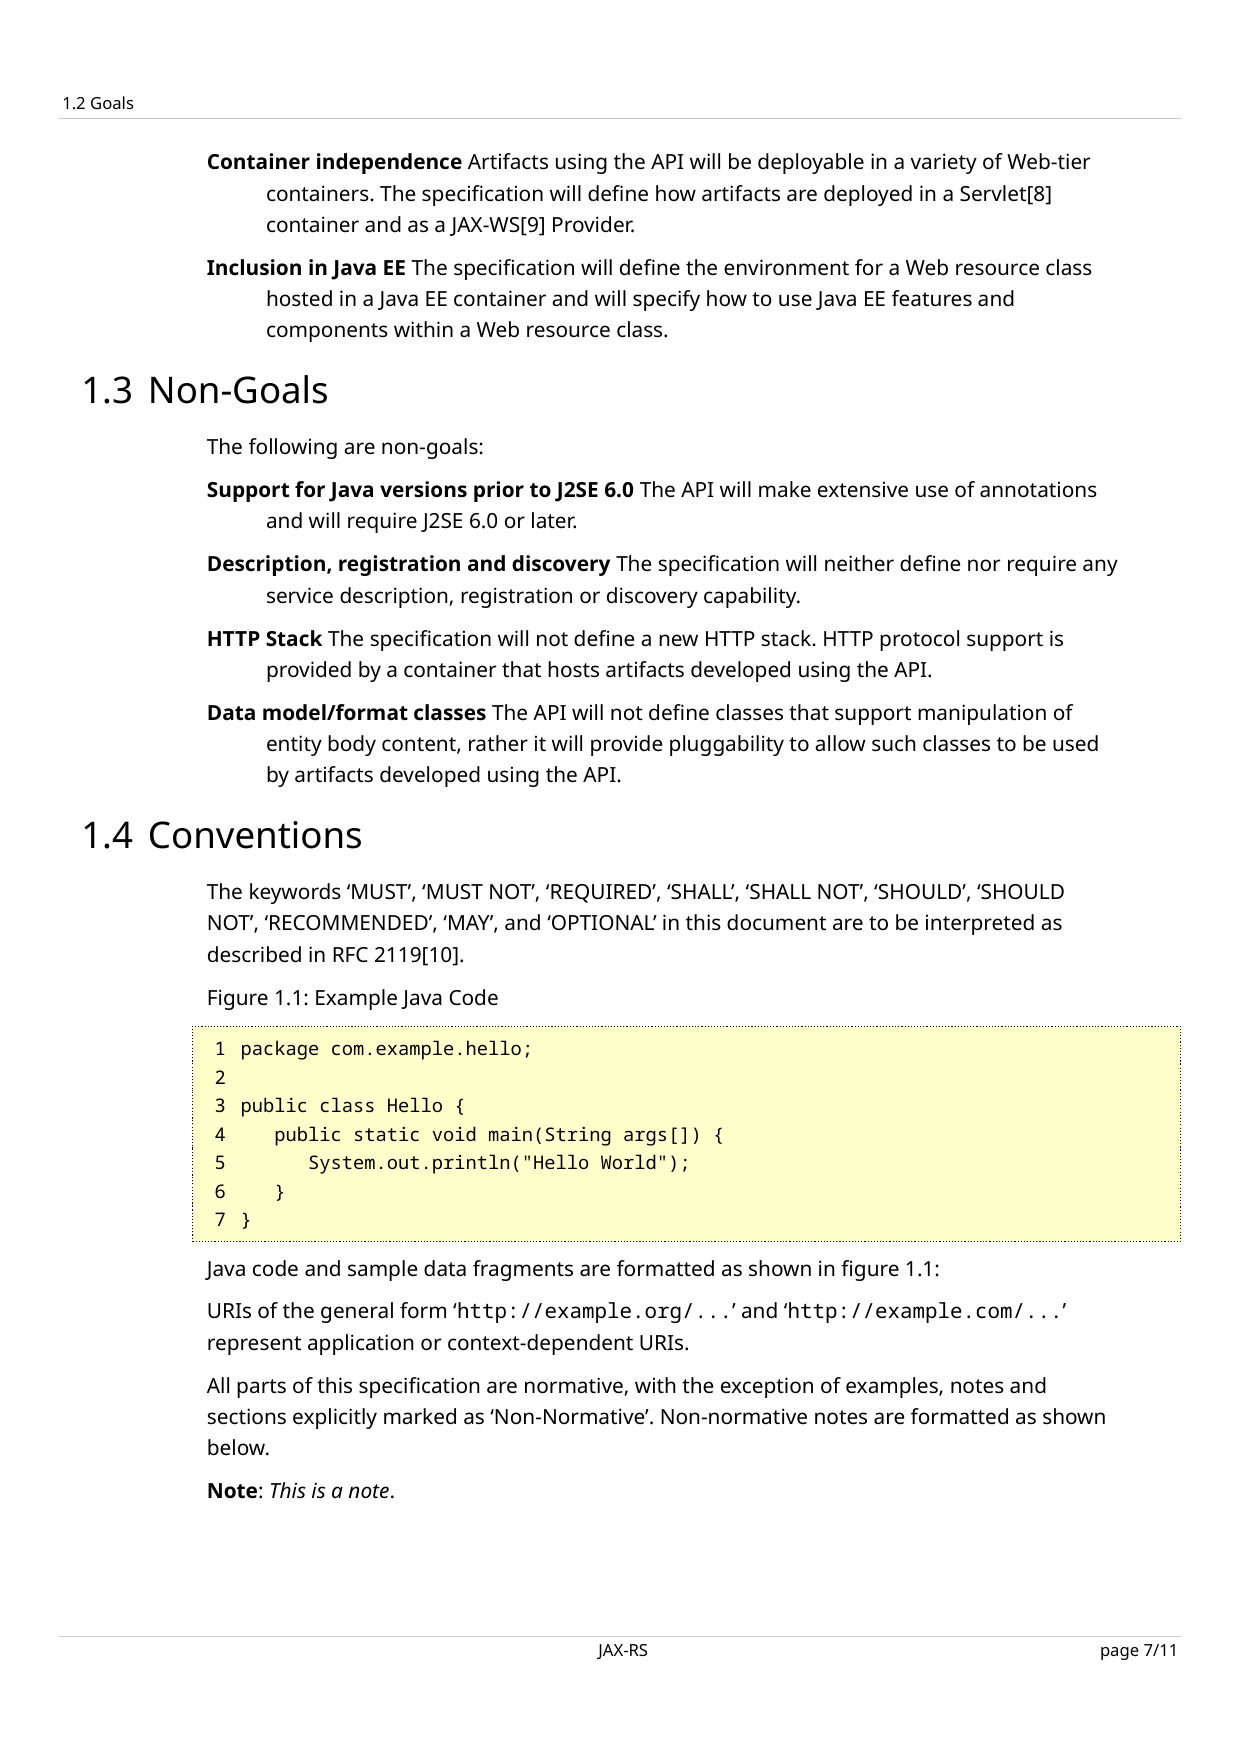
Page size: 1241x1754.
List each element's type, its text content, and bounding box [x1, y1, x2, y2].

list System.out.println("Hello World"); [192, 1139, 1181, 1168]
text Support for Java versions prior to J2SE 6.0 The API will make extensive use of annotations and will require J2SE 6.0 or later. [207, 475, 1122, 535]
subtitle Non-Goals [133, 364, 1181, 414]
list } [192, 1196, 1181, 1242]
text HTTP Stack The specification will not define a new HTTP stack. HTTP protocol support is provided by a container that hosts artifacts developed using the API. [207, 624, 1122, 683]
text All parts of this specification are normative, with the exception of examples, notes and sections explicitly marked as ‘Non-Normative’. Non-normative notes are formatted as shown below. [207, 1371, 1122, 1462]
list package com.example.hello; [192, 1026, 1181, 1054]
list public static void main(String args[]) { [192, 1111, 1181, 1139]
text URIs of the general form ‘http://example.org/...’ and ‘http://example.com/...’ represent application or context-dependent URIs. [207, 1297, 1122, 1356]
text The following are non-goals: [207, 432, 1122, 461]
text Inclusion in Java EE The specification will define the environment for a Web resource class hosted in a Java EE container and will specify how to use Java EE features and components within a Web resource class. [207, 253, 1122, 344]
text Description, registration and discovery The specification will neither define nor require any service description, registration or discovery capability. [207, 549, 1122, 609]
text Note: This is a note. [207, 1476, 1122, 1505]
subtitle Conventions [133, 809, 1181, 859]
list public class Hello { [192, 1083, 1181, 1111]
list } [192, 1168, 1181, 1196]
text Data model/format classes The API will not define classes that support manipulation of entity body content, rather it will provide pluggability to allow such classes to be used by artifacts developed using the API. [207, 698, 1122, 789]
text Figure 1.1: Example Java Code [207, 983, 1122, 1011]
text The keywords ‘MUST’, ‘MUST NOT’, ‘REQUIRED’, ‘SHALL’, ‘SHALL NOT’, ‘SHOULD’, ‘SHOULD NOT’, ‘RECOMMENDED’, ‘MAY’, and ‘OPTIONAL’ in this document are to be interpreted as described in RFC 2119[10]. [207, 877, 1122, 968]
text Container independence Artifacts using the API will be deployable in a variety of Web-tier containers. The specification will define how artifacts are deployed in a Servlet[8] container and as a JAX-WS[9] Provider. [207, 147, 1122, 238]
text Java code and sample data fragments are formatted as shown in figure 1.1: [207, 1254, 1122, 1282]
